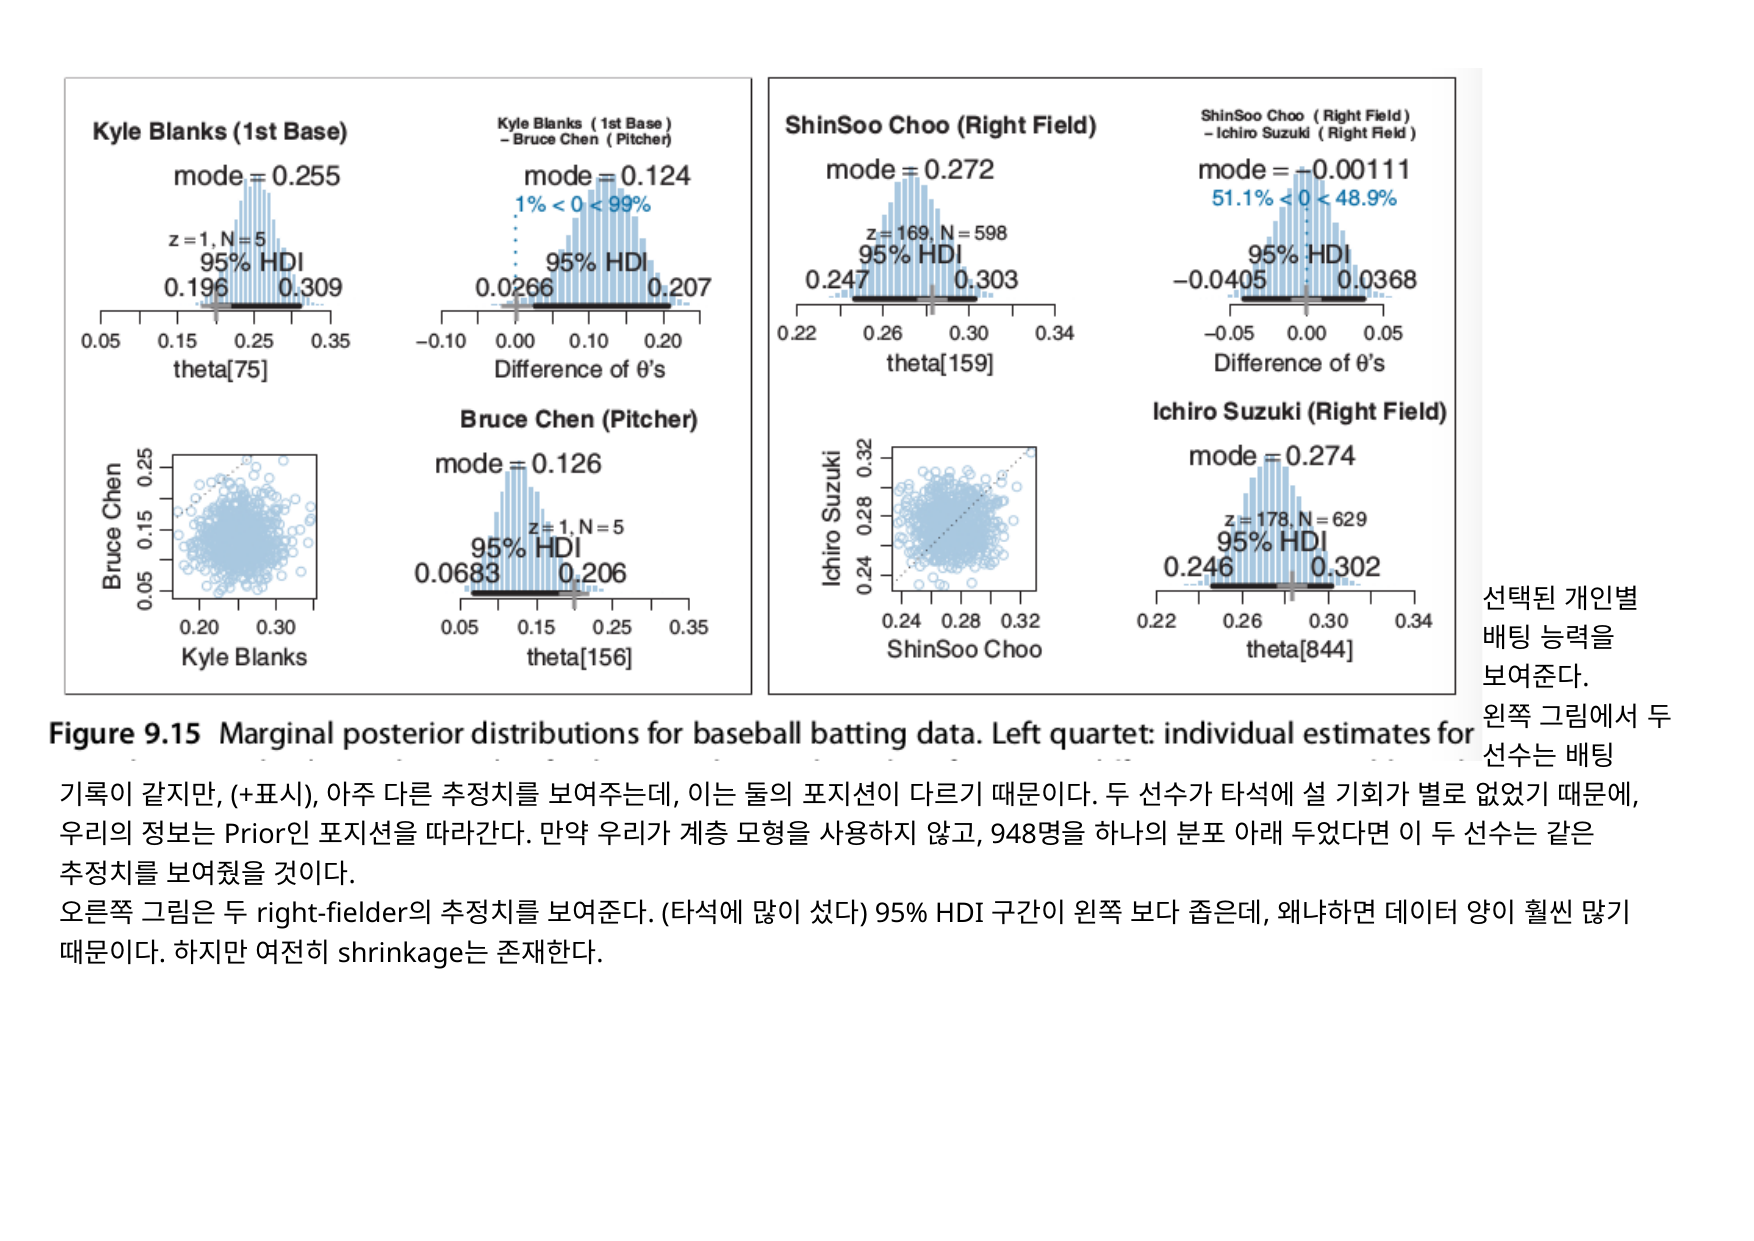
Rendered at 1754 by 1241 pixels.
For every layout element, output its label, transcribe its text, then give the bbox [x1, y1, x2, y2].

text 선택된 개인별 배팅 능력을 보여준다. [1483, 577, 1695, 694]
text 왼쪽 그림에서 두 선수는 배팅 기록이 같지만, (+표시), 아주 다른 추정치를 보여주는데, 이는 둘의 포지션이 다르기 때문이다. 두 선수가 타석에 설 기회가 별로 없었기 때문에, 우리의 정보는 Prior인 포지션을 따라간다. 만약 우리가 계층 모형을 사용하지 않고, 948명을 하나의 분포 아래 두었다면 이 두 선수는 같은 추정치를 보여줬을 것이다. [59, 694, 1695, 891]
picture [45, 68, 1483, 761]
text 오른쪽 그림은 두 right-fielder의 추정치를 보여준다. (타석에 많이 섰다) 95% HDI 구간이 왼쪽 보다 좁은데, 왜냐하면 데이터 양이 훨씬 많기 때문이다. 하지만 여전히 shrinkage는 존재한다. [59, 891, 1695, 970]
